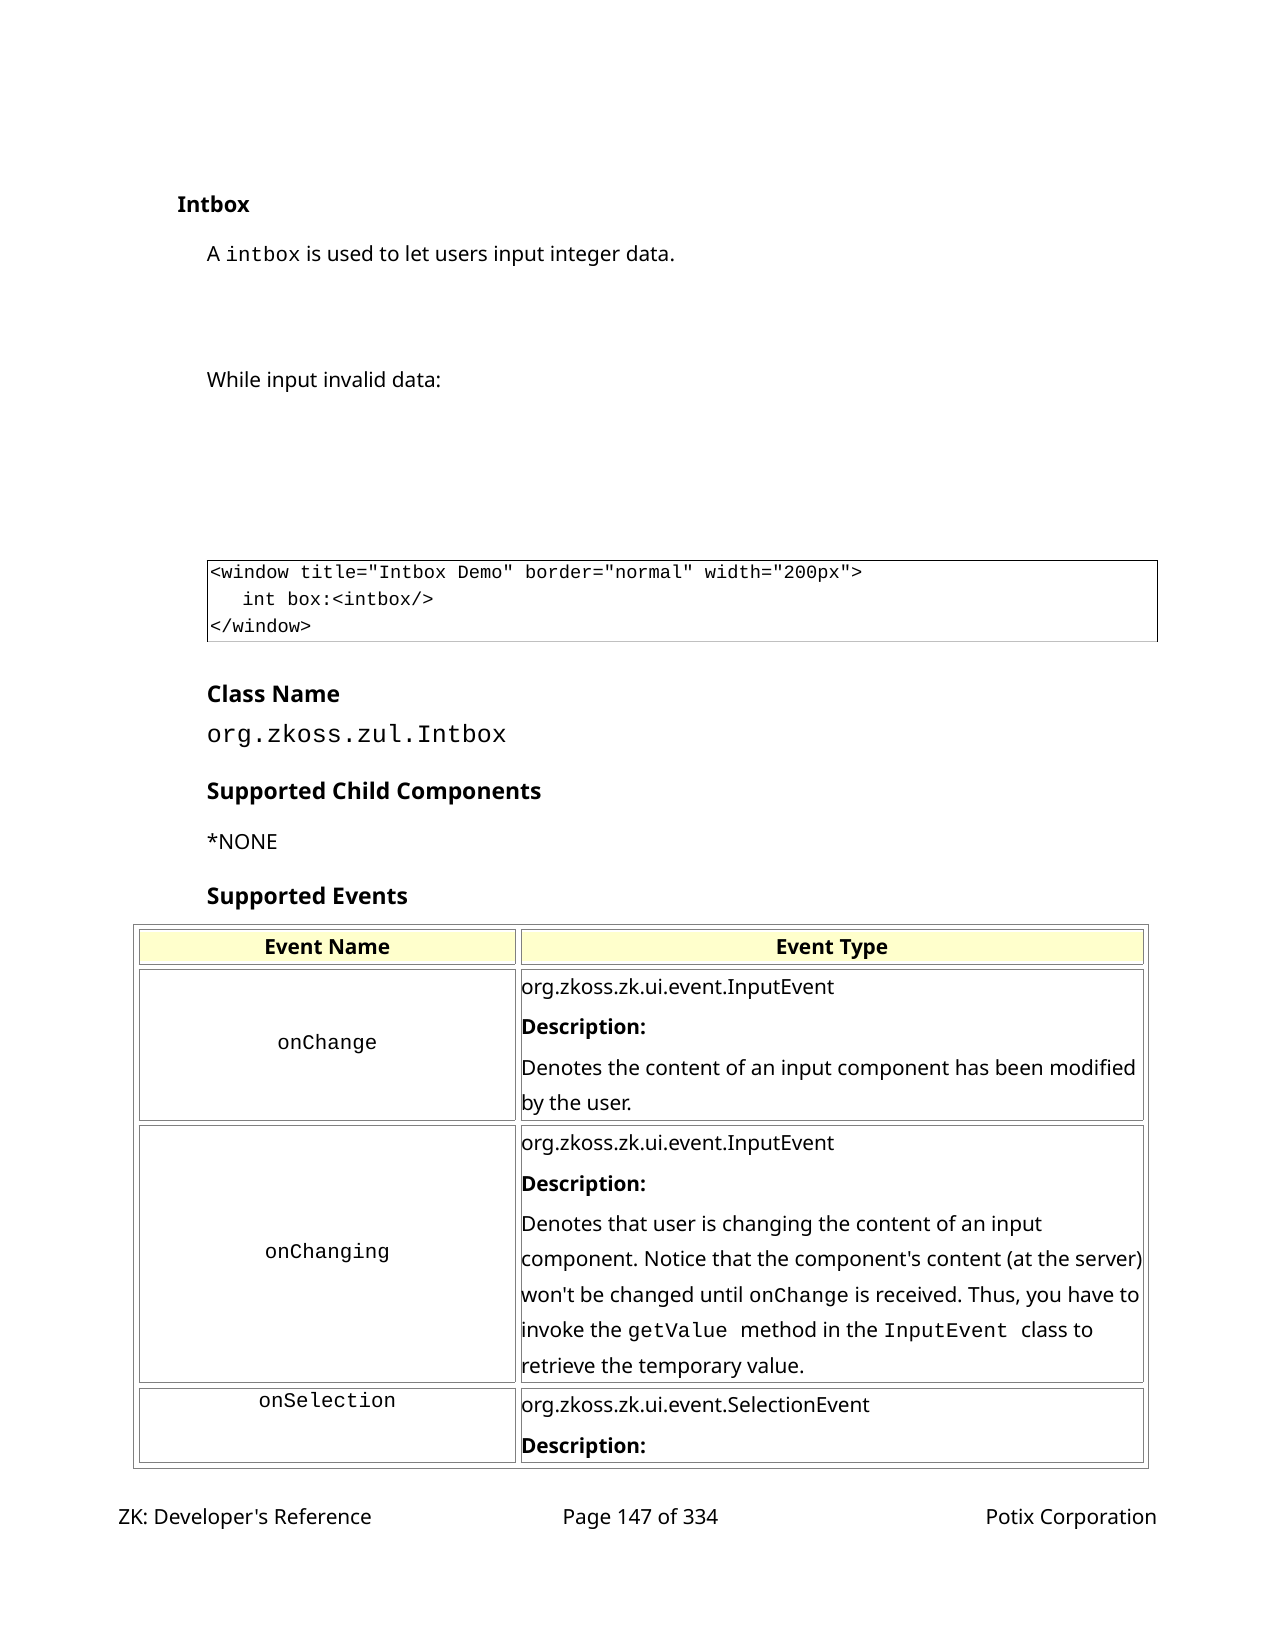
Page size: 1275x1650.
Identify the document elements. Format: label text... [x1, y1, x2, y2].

subtitle Supported Events [207, 880, 1157, 911]
table_cell onChanging [136, 1120, 518, 1382]
subtitle Class Name [207, 678, 1157, 709]
table_cell onSelection [136, 1382, 518, 1462]
text <window title="Intbox Demo" border="normal" width="200px"> [208, 561, 1157, 584]
table_cell org.zkoss.zk.ui.event.InputEvent Description: Denotes that user is changing the content of an input component. Notice that the component's content (at the server) won't be changed until onChange is received. Thus, you have to invoke the getValue method in the InputEvent class to retrieve the temporary value. [518, 1120, 1146, 1382]
text While input invalid data: [207, 289, 1157, 393]
text </window> [208, 614, 1157, 641]
table_cell org.zkoss.zk.ui.event.InputEvent Description: Denotes the content of an input component has been modified by the user. [518, 964, 1146, 1119]
table_cell onChange [136, 964, 518, 1119]
text org.zkoss.zul.Intbox [207, 722, 1157, 750]
table_cell org.zkoss.zk.ui.event.SelectionEvent Description: [518, 1382, 1146, 1462]
subtitle Intbox [177, 189, 1157, 219]
text int box:<intbox/> [208, 587, 1157, 611]
table_header Event Name [136, 925, 518, 963]
text *NONE [207, 827, 1157, 855]
text A intbox is used to let users input integer data. [207, 239, 1157, 268]
table_header Event Type [518, 925, 1146, 963]
subtitle Supported Child Components [207, 775, 1157, 806]
